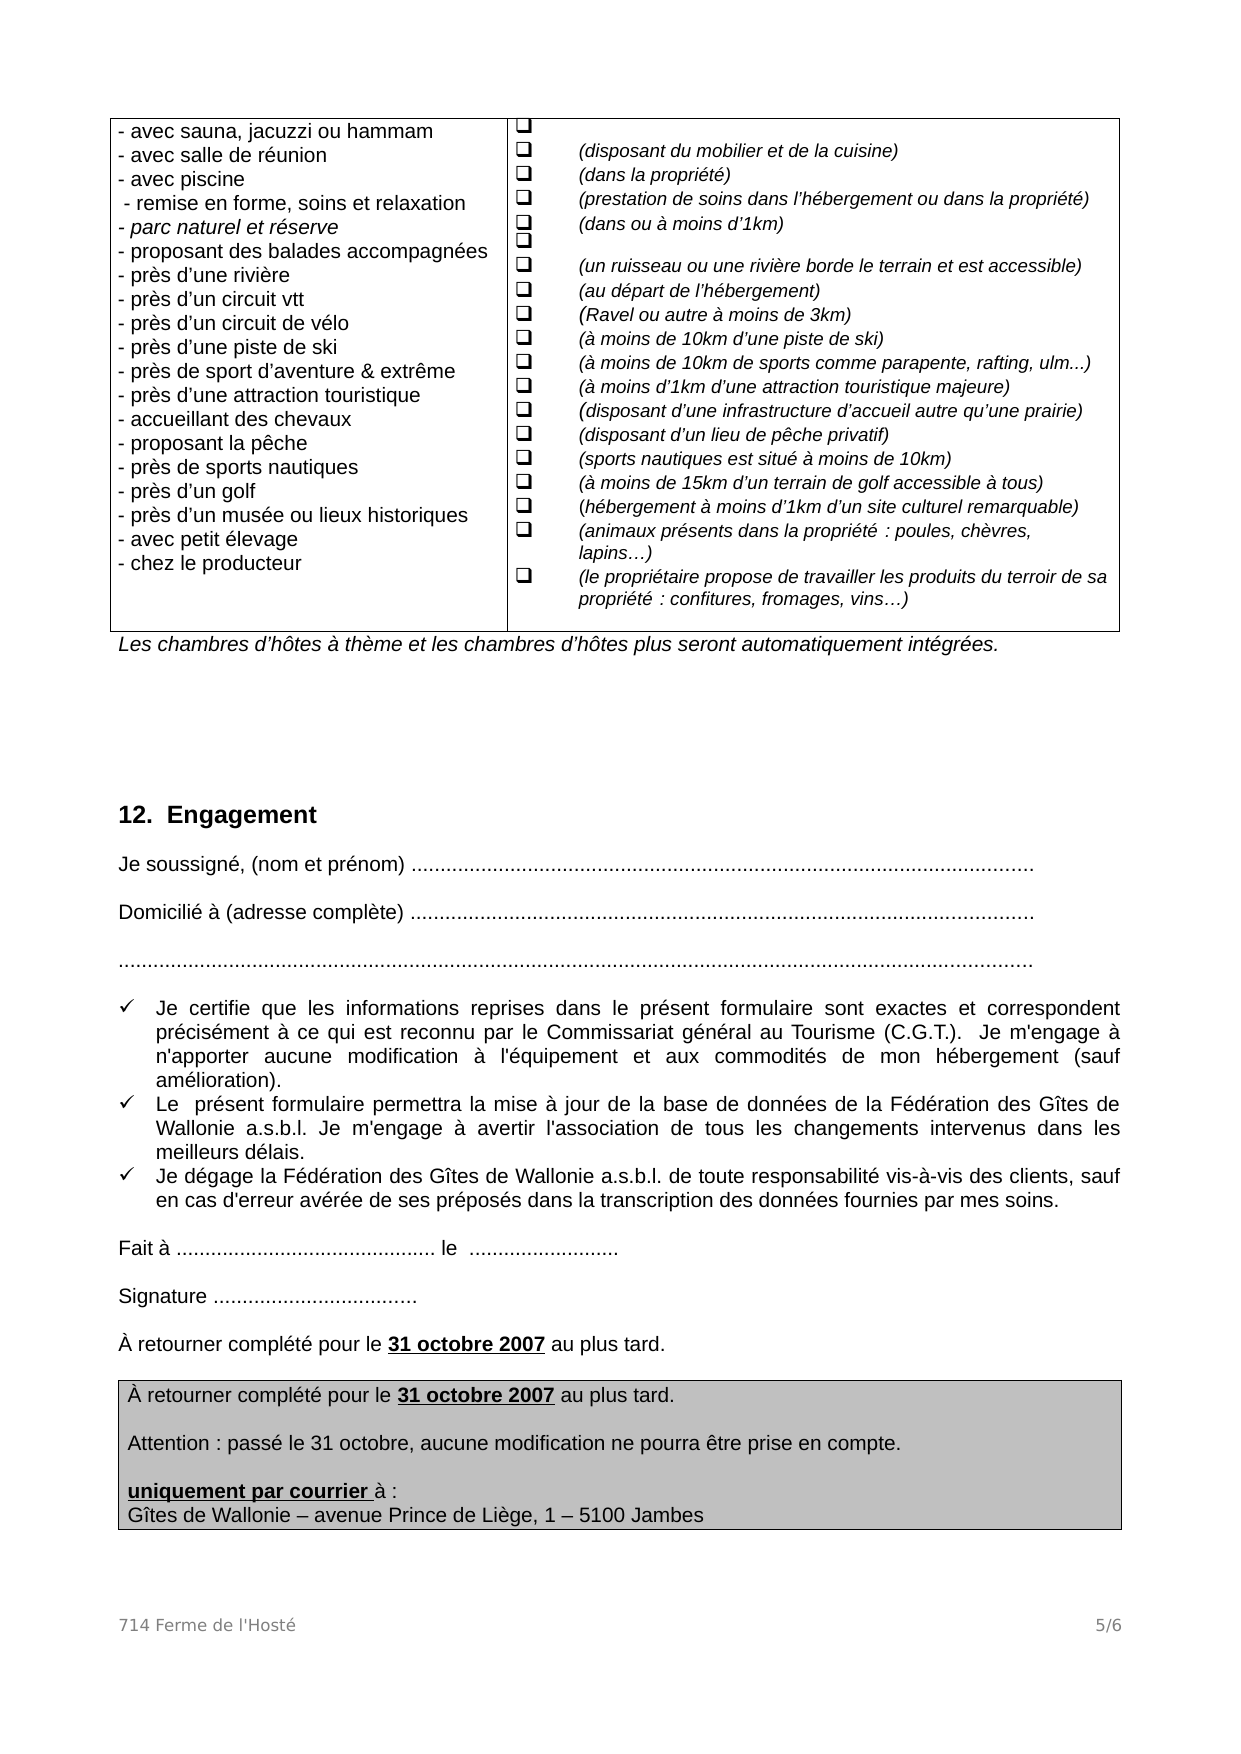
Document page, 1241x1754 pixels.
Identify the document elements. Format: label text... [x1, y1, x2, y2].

text uniquement par courrier à : [119, 1476, 1121, 1499]
text À retourner complété pour le 31 octobre 2007 au plus tard. [119, 1381, 1121, 1404]
text Je soussigné, (nom et prénom) [118, 852, 1122, 876]
text Domicilié à (adresse complète) [118, 900, 1122, 924]
table_header   (disposant du mobilier et de la cuisine)  (dans la propriété)  (prestation de soins dans l’hébergement ou dans la propriété)  (dans ou à moins d’1km)   (un ruisseau ou une rivière borde le terrain et est accessible)  (au départ de l’hébergement)  (Ravel ou autre à moins de 3km)  (à moins de 10km d’une piste de ski)  (à moins de 10km de sports comme parapente, rafting, ulm...)  (à moins d’1km d’une attraction touristique majeure)  (disposant d’une infrastructure d’accueil autre qu’une prairie)  (disposant d’un lieu de pêche privatif)  (sports nautiques est situé à moins de 10km)  (à moins de 15km d’un terrain de golf accessible à tous)  (hébergement à moins d’1km d’un site culturel remarquable)  (animaux présents dans la propriété : poules, chèvres, lapins…)  (le propriétaire propose de travailler les produits du terroir de sa propriété : confitures, fromages, vins…) [508, 119, 1119, 631]
text 12. Engagement [118, 799, 1122, 828]
text Fait à ............................................. le .......................... [118, 1236, 1122, 1260]
text  Je dégage la Fédération des Gîtes de Wallonie a.s.b.l. de toute responsabilité vis-à-vis des clients, sauf en cas d'erreur avérée de ses préposés dans la transcription des données fournies par mes soins. [118, 1164, 1122, 1212]
text Les chambres d’hôtes à thème et les chambres d’hôtes plus seront automatiquement intégrées. [118, 632, 1122, 656]
text À retourner complété pour le 31 octobre 2007 au plus tard. [118, 1332, 1122, 1356]
table_header - avec sauna, jacuzzi ou hammam - avec salle de réunion - avec piscine - remise en forme, soins et relaxation - parc naturel et réserve - proposant des balades accompagnées - près d’une rivière - près d’un circuit vtt - près d’un circuit de vélo - près d’une piste de ski - près de sport d’aventure & extrême - près d’une attraction touristique - accueillant des chevaux - proposant la pêche - près de sports nautiques - près d’un golf - près d’un musée ou lieux historiques - avec petit élevage - chez le producteur [111, 119, 507, 631]
text  Le présent formulaire permettra la mise à jour de la base de données de la Fédération des Gîtes de Wallonie a.s.b.l. Je m'engage à avertir l'association de tous les changements intervenus dans les meilleurs délais. [118, 1092, 1122, 1164]
text Attention : passé le 31 octobre, aucune modification ne pourra être prise en compte. [119, 1428, 1121, 1452]
text Gîtes de Wallonie – avenue Prince de Liège, 1 – 5100 Jambes [119, 1499, 1121, 1529]
text Signature [118, 1284, 1122, 1308]
text  Je certifie que les informations reprises dans le présent formulaire sont exactes et correspondent précisément à ce qui est reconnu par le Commissariat général au Tourisme (C.G.T.). Je m'engage à n'apporter aucune modification à l'équipement et aux commodités de mon hébergement (sauf amélioration). [118, 996, 1122, 1092]
